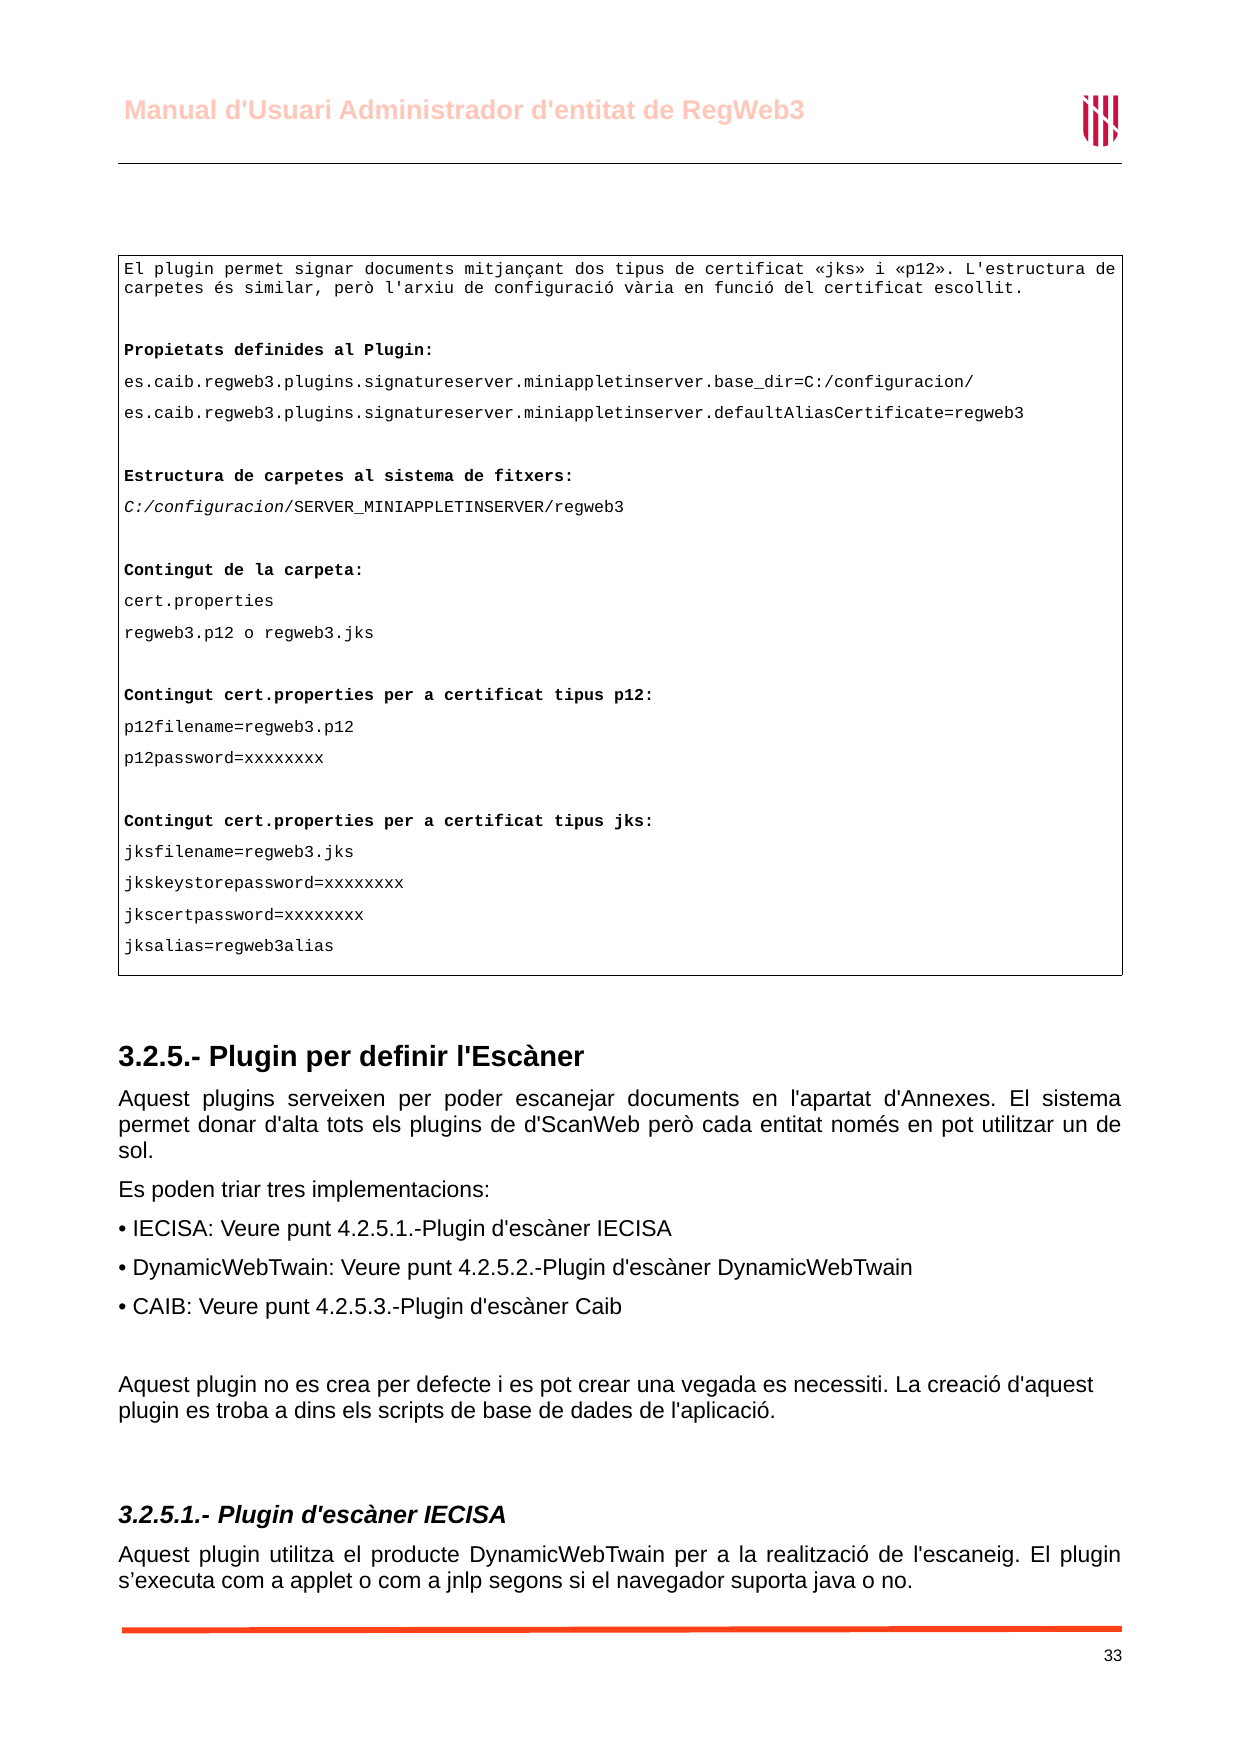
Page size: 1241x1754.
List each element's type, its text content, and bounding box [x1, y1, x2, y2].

text • IECISA: Veure punt 4.2.5.1.-Plugin d'escàner IECISA [118, 1215, 1122, 1242]
text Es poden triar tres implementacions: [118, 1176, 1122, 1203]
text • CAIB: Veure punt 4.2.5.3.-Plugin d'escàner Caib [118, 1293, 1122, 1319]
text • DynamicWebTwain: Veure punt 4.2.5.2.-Plugin d'escàner DynamicWebTwain [118, 1254, 1122, 1280]
picture [1080, 93, 1121, 148]
table_cell El plugin permet signar documents mitjançant dos tipus de certificat «jks» i «p12». L'estructura de carpetes és similar, però l'arxiu de configuració vària en funció del certificat escollit. Propietats definides al Plugin: es.caib.regweb3.plugins.signatureserver.miniappletinserver.base_dir=C:/configuracion/ es.caib.regweb3.plugins.signatureserver.miniappletinserver.defaultAliasCertificate=regweb3 Estructura de carpetes al sistema de fitxers: C:/configuracion/SERVER_MINIAPPLETINSERVER/regweb3 Contingut de la carpeta: cert.properties regweb3.p12 o regweb3.jks Contingut cert.properties per a certificat tipus p12: p12filename=regweb3.p12 p12password=xxxxxxxx Contingut cert.properties per a certificat tipus jks: jksfilename=regweb3.jks jkskeystorepassword=xxxxxxxx jkscertpassword=xxxxxxxx jksalias=regweb3alias [119, 256, 1122, 975]
text Aquest plugins serveixen per poder escanejar documents en l'apartat d'Annexes. El sistema permet donar d'alta tots els plugins de d'ScanWeb però cada entitat només en pot utilitzar un de sol. [118, 1085, 1122, 1164]
subtitle Plugin d'escàner IECISA [118, 1500, 1122, 1528]
subtitle Plugin per definir l'Escàner [118, 1039, 1122, 1072]
text Aquest plugin no es crea per defecte i es pot crear una vegada es necessiti. La creació d'aquest plugin es troba a dins els scripts de base de dades de l'aplicació. [118, 1371, 1122, 1423]
text Aquest plugin utilitza el producte DynamicWebTwain per a la realització de l'escaneig. El plugin s’executa com a applet o com a jnlp segons si el navegador suporta java o no. [118, 1541, 1122, 1594]
